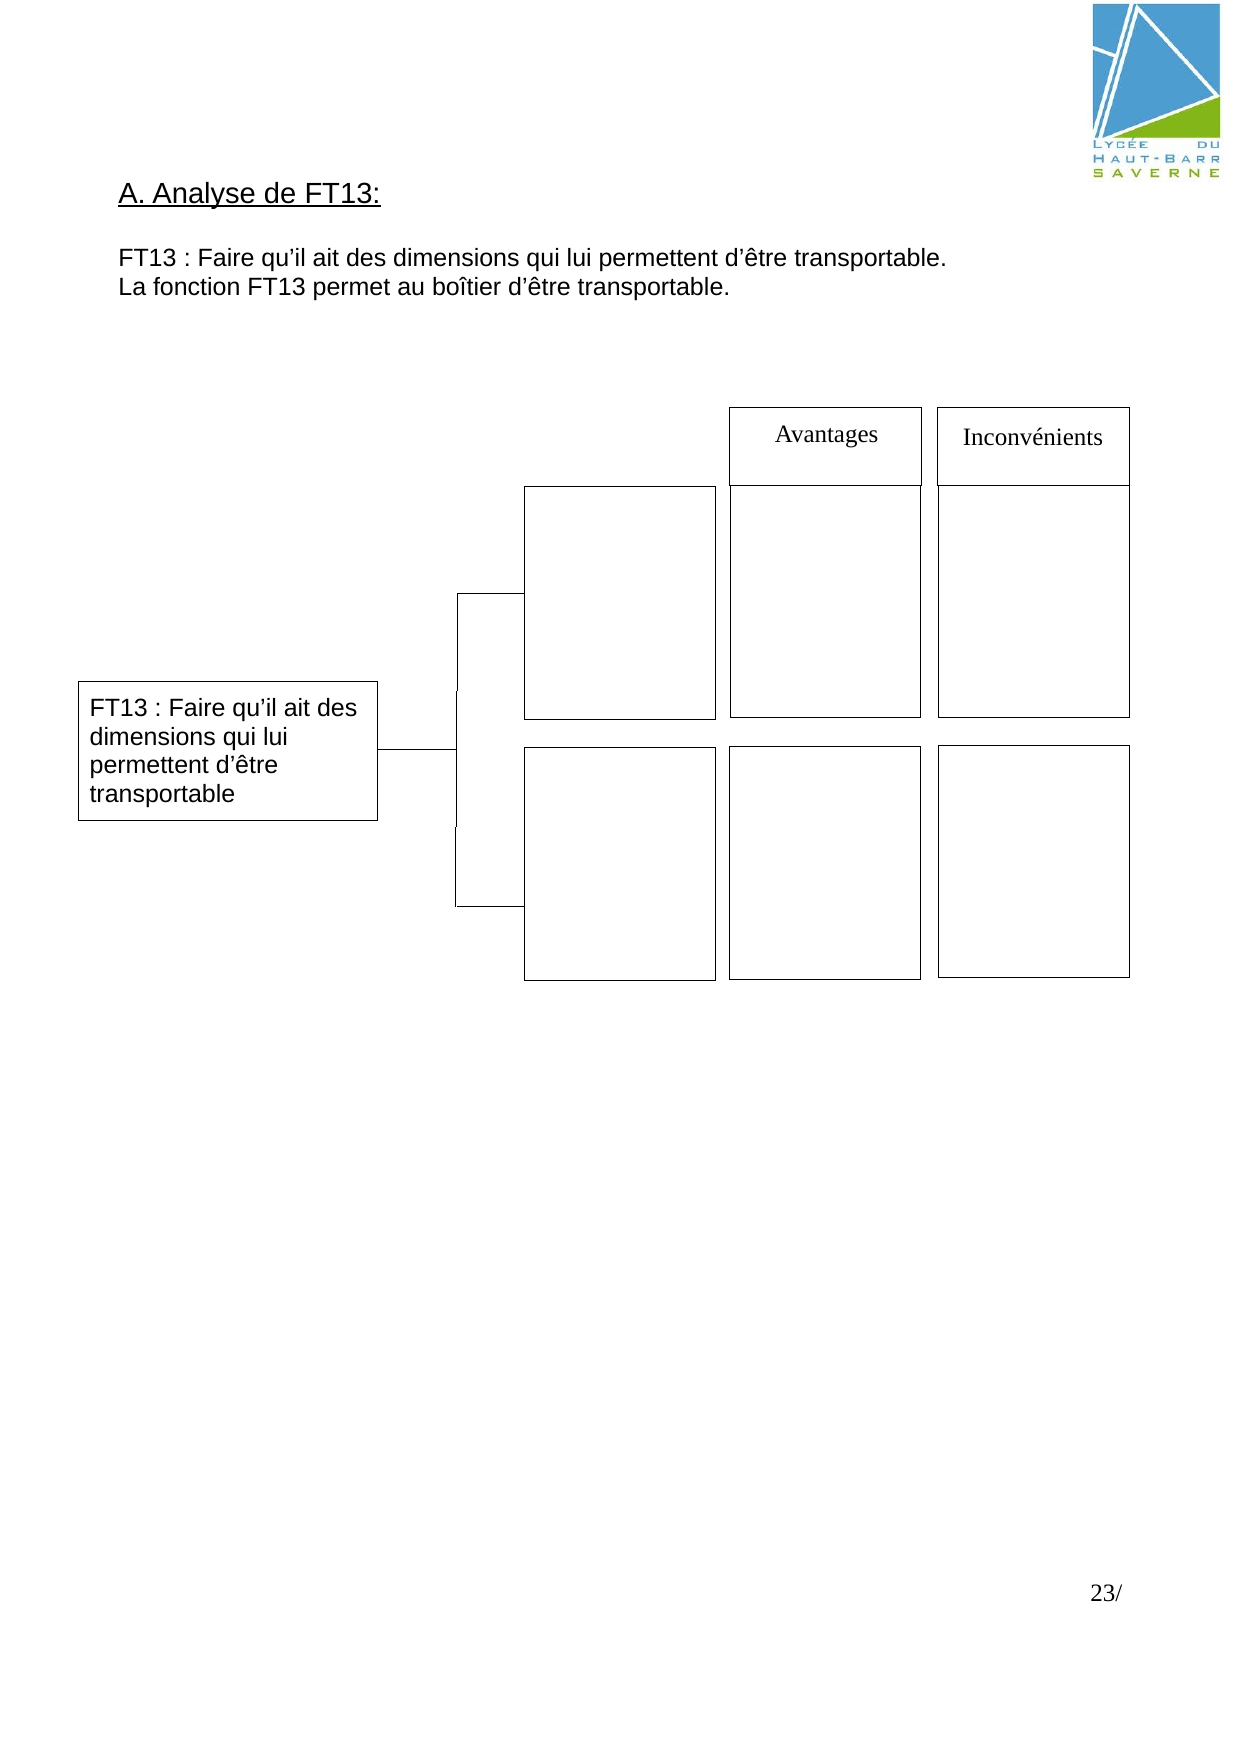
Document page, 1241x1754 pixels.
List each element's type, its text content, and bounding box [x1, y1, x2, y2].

text A. Analyse de FT13: [118, 176, 1122, 210]
text La fonction FT13 permet au boîtier d’être transportable. [118, 272, 1122, 301]
picture [1087, 0, 1224, 185]
text FT13 : Faire qu’il ait des dimensions qui lui permettent d’être transportable. [118, 243, 1122, 272]
